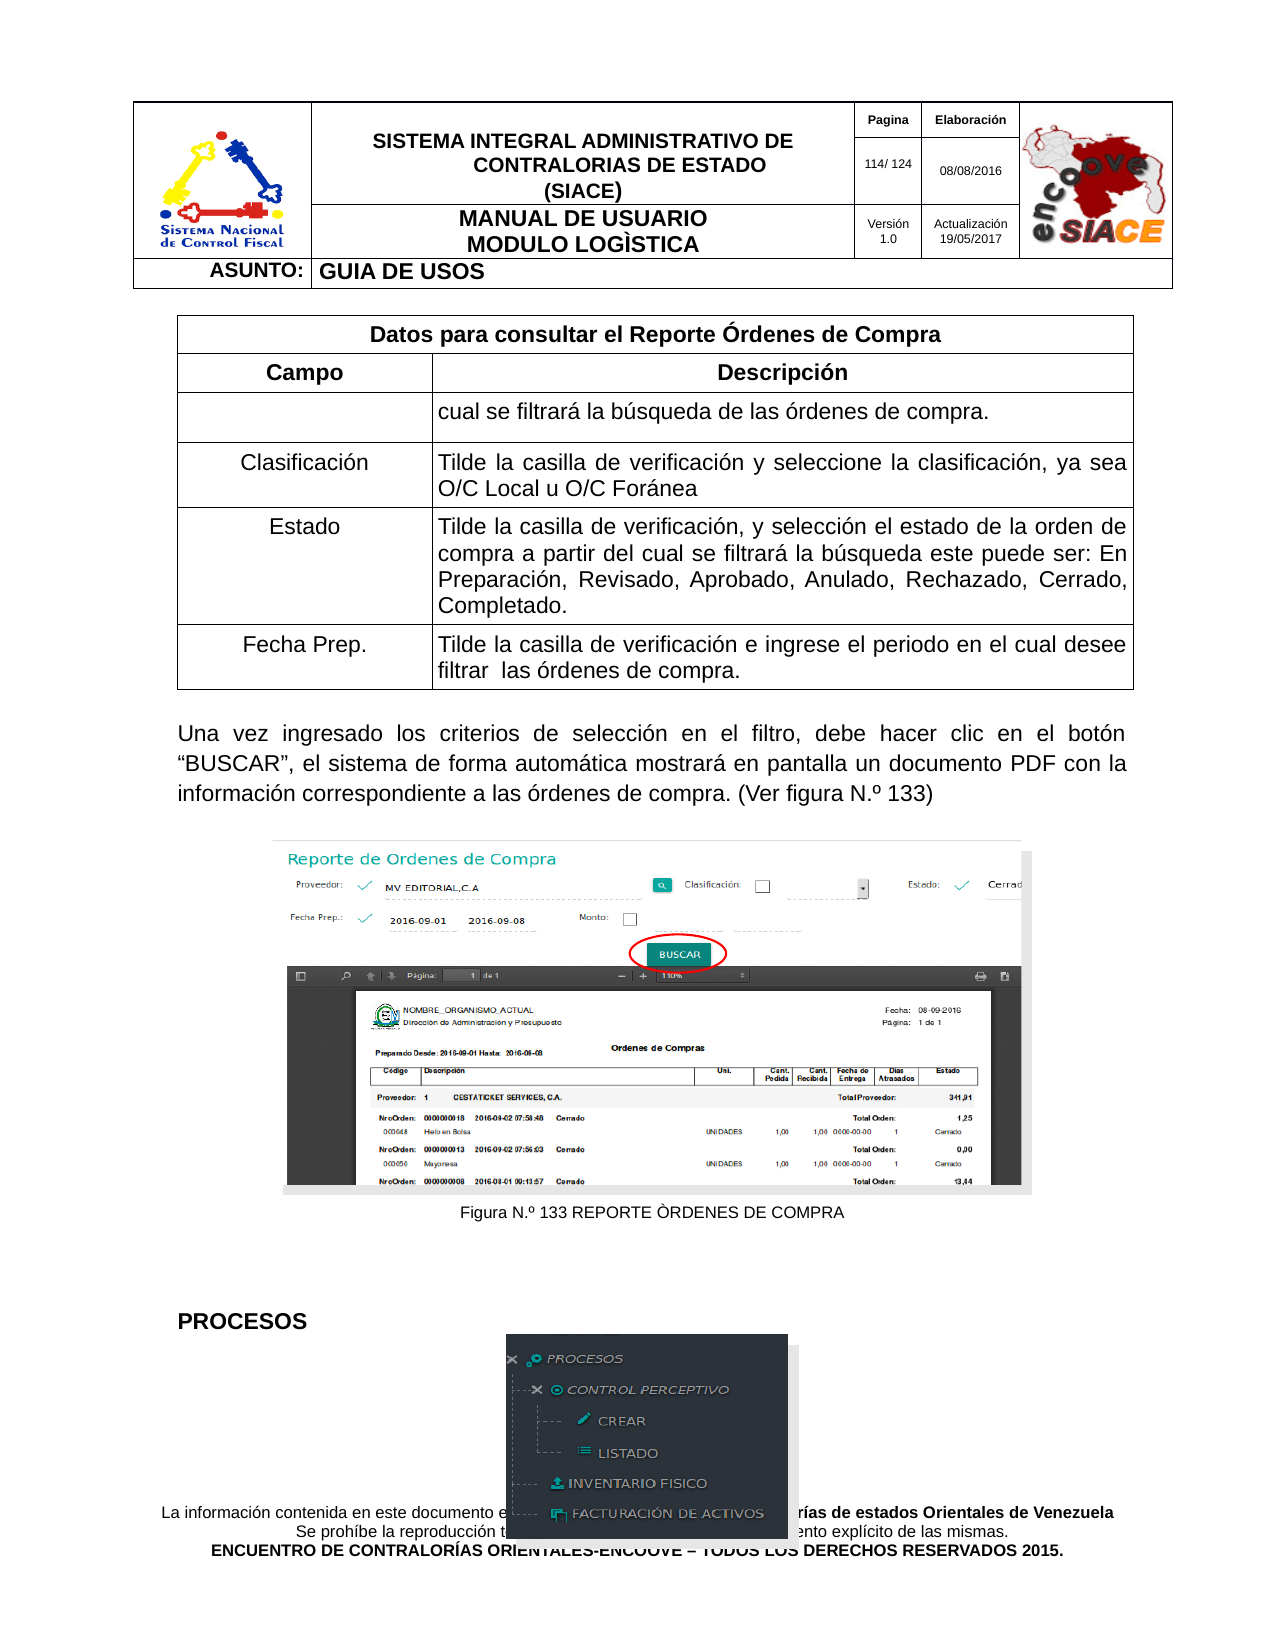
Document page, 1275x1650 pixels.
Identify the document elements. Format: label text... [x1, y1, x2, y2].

text Figura N.º 133 REPORTE ÒRDENES DE COMPRA [177, 1203, 1127, 1222]
table_cell Tilde la casilla de verificación e ingrese el periodo en el cual desee filtrar las órdenes de compra. [433, 625, 1133, 689]
subtitle PROCESOS [177, 1308, 1127, 1334]
picture [272, 840, 1022, 1185]
text Una vez ingresado los criterios de selección en el filtro, debe hacer clic en el botón “BUSCAR”, el sistema de forma automática mostrará en pantalla un documento PDF con la información correspondiente a las órdenes de compra. (Ver figura N.º 133) [177, 720, 1127, 807]
table_cell Estado [178, 508, 432, 624]
table_cell Descripción [433, 354, 1133, 391]
picture [506, 1334, 563, 1539]
table_cell Tilde la casilla de verificación, y selección el estado de la orden de compra a partir del cual se filtrará la búsqueda este puede ser: En Preparación, Revisado, Aprobado, Anulado, Rechazado, Cerrado, Completado. [433, 508, 1133, 624]
picture [150, 127, 296, 254]
table_cell Fecha Prep. [178, 625, 432, 689]
table_cell Clasificación [178, 443, 432, 507]
table_cell cual se filtrará la búsqueda de las órdenes de compra. [433, 393, 1133, 442]
table_cell Campo [178, 354, 432, 391]
picture [1021, 121, 1167, 248]
table_cell Tilde la casilla de verificación y seleccione la clasificación, ya sea O/C Local u O/C Foránea [433, 443, 1133, 507]
table_cell [178, 393, 432, 442]
table_header Datos para consultar el Reporte Órdenes de Compra [178, 316, 1133, 353]
